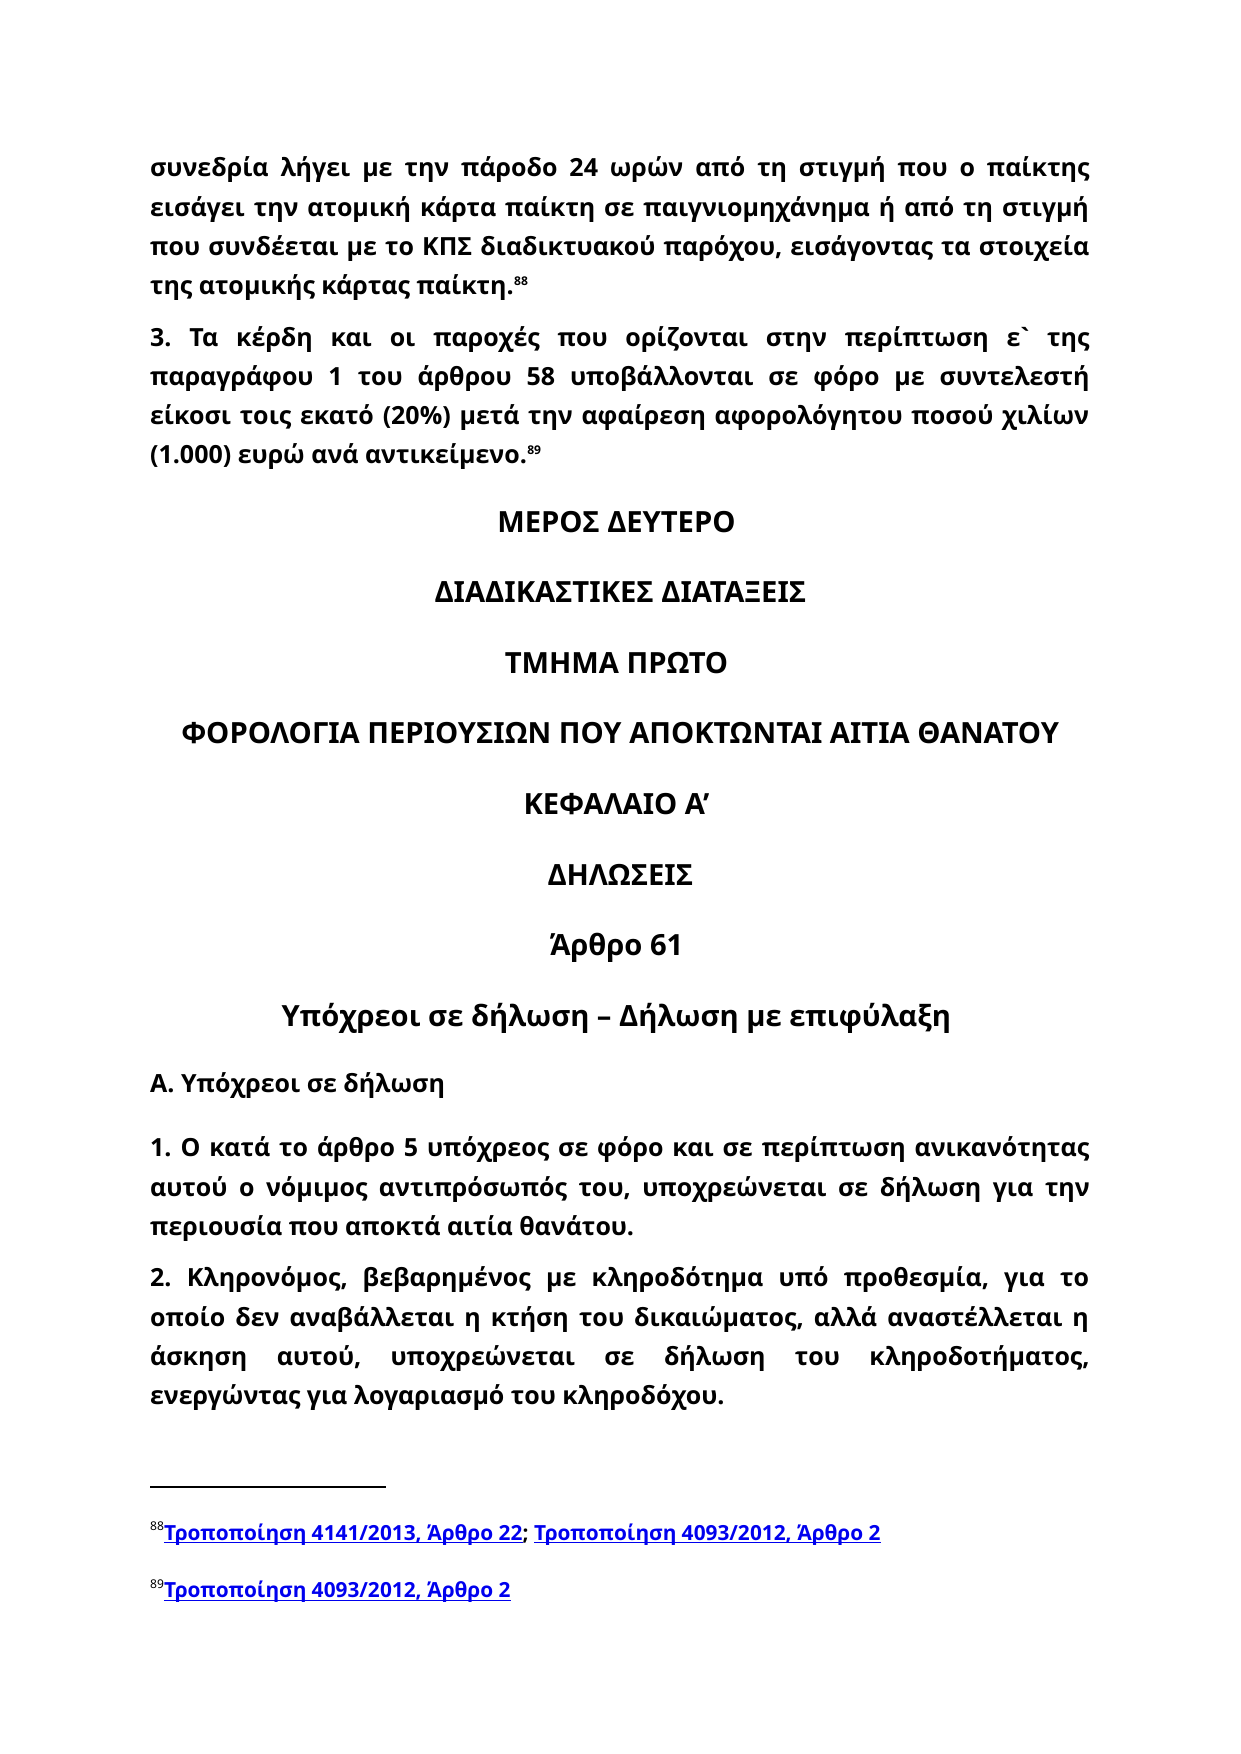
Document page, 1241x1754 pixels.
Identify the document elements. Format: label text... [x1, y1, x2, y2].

text συνεδρία λήγει με την πάροδο 24 ωρών από τη στιγμή που ο παίκτης εισάγει την ατομική κάρτα παίκτη σε παιγνιομηχάνημα ή από τη στιγμή που συνδέεται με το ΚΠΣ διαδικτυακού παρόχου, εισάγοντας τα στοιχεία της ατομικής κάρτας παίκτη. [150, 150, 1090, 302]
text 3. Τα κέρδη και οι παροχές που ορίζονται στην περίπτωση ε` της παραγράφου 1 του άρθρου 58 υποβάλλονται σε φόρο με συντελεστή είκοσι τοις εκατό (20%) μετά την αφαίρεση αφορολόγητου ποσού χιλίων (1.000) ευρώ ανά αντικείμενο. [150, 319, 1090, 471]
subtitle ΦΟΡΟΛΟΓΙΑ ΠΕΡΙΟΥΣΙΩΝ ΠΟΥ ΑΠΟΚΤΩΝΤΑΙ ΑΙΤΙΑ ΘΑΝΑΤΟΥ [150, 713, 1090, 752]
subtitle ΔΗΛΩΣΕΙΣ [150, 854, 1090, 894]
subtitle Άρθρο 61 [150, 924, 1090, 964]
subtitle ΜΕΡΟΣ ΔΕΥΤΕΡΟ [150, 501, 1090, 541]
subtitle ΤΜΗΜΑ ΠΡΩΤΟ [150, 642, 1090, 682]
subtitle Υπόχρεοι σε δήλωση – Δήλωση με επιφύλαξη [150, 995, 1090, 1035]
text Τροποποίηση 4141/2013, Άρθρο 22; Τροποποίηση 4093/2012, Άρθρο 2 [150, 1518, 1090, 1546]
text Α. Υπόχρεοι σε δήλωση [150, 1066, 1090, 1100]
text 1. Ο κατά το άρθρο 5 υπόχρεος σε φόρο και σε περίπτωση ανικανότητας αυτού ο νόμιμος αντιπρόσωπός του, υποχρεώνεται σε δήλωση για την περιουσία που αποκτά αιτία θανάτου. [150, 1130, 1090, 1242]
text 2. Κληρονόμος, βεβαρημένος με κληροδότημα υπό προθεσμία, για το οποίο δεν αναβάλλεται η κτήση του δικαιώματος, αλλά αναστέλλεται η άσκηση αυτού, υποχρεώνεται σε δήλωση του κληροδοτήματος, ενεργώντας για λογαριασμό του κληροδόχου. [150, 1260, 1090, 1412]
subtitle ΚΕΦΑΛΑΙΟ Α’ [150, 783, 1090, 823]
subtitle ΔΙΑΔΙΚΑΣΤΙΚΕΣ ΔΙΑΤΑΞΕΙΣ [150, 571, 1090, 611]
text Τροποποίηση 4093/2012, Άρθρο 2 [150, 1576, 1090, 1604]
